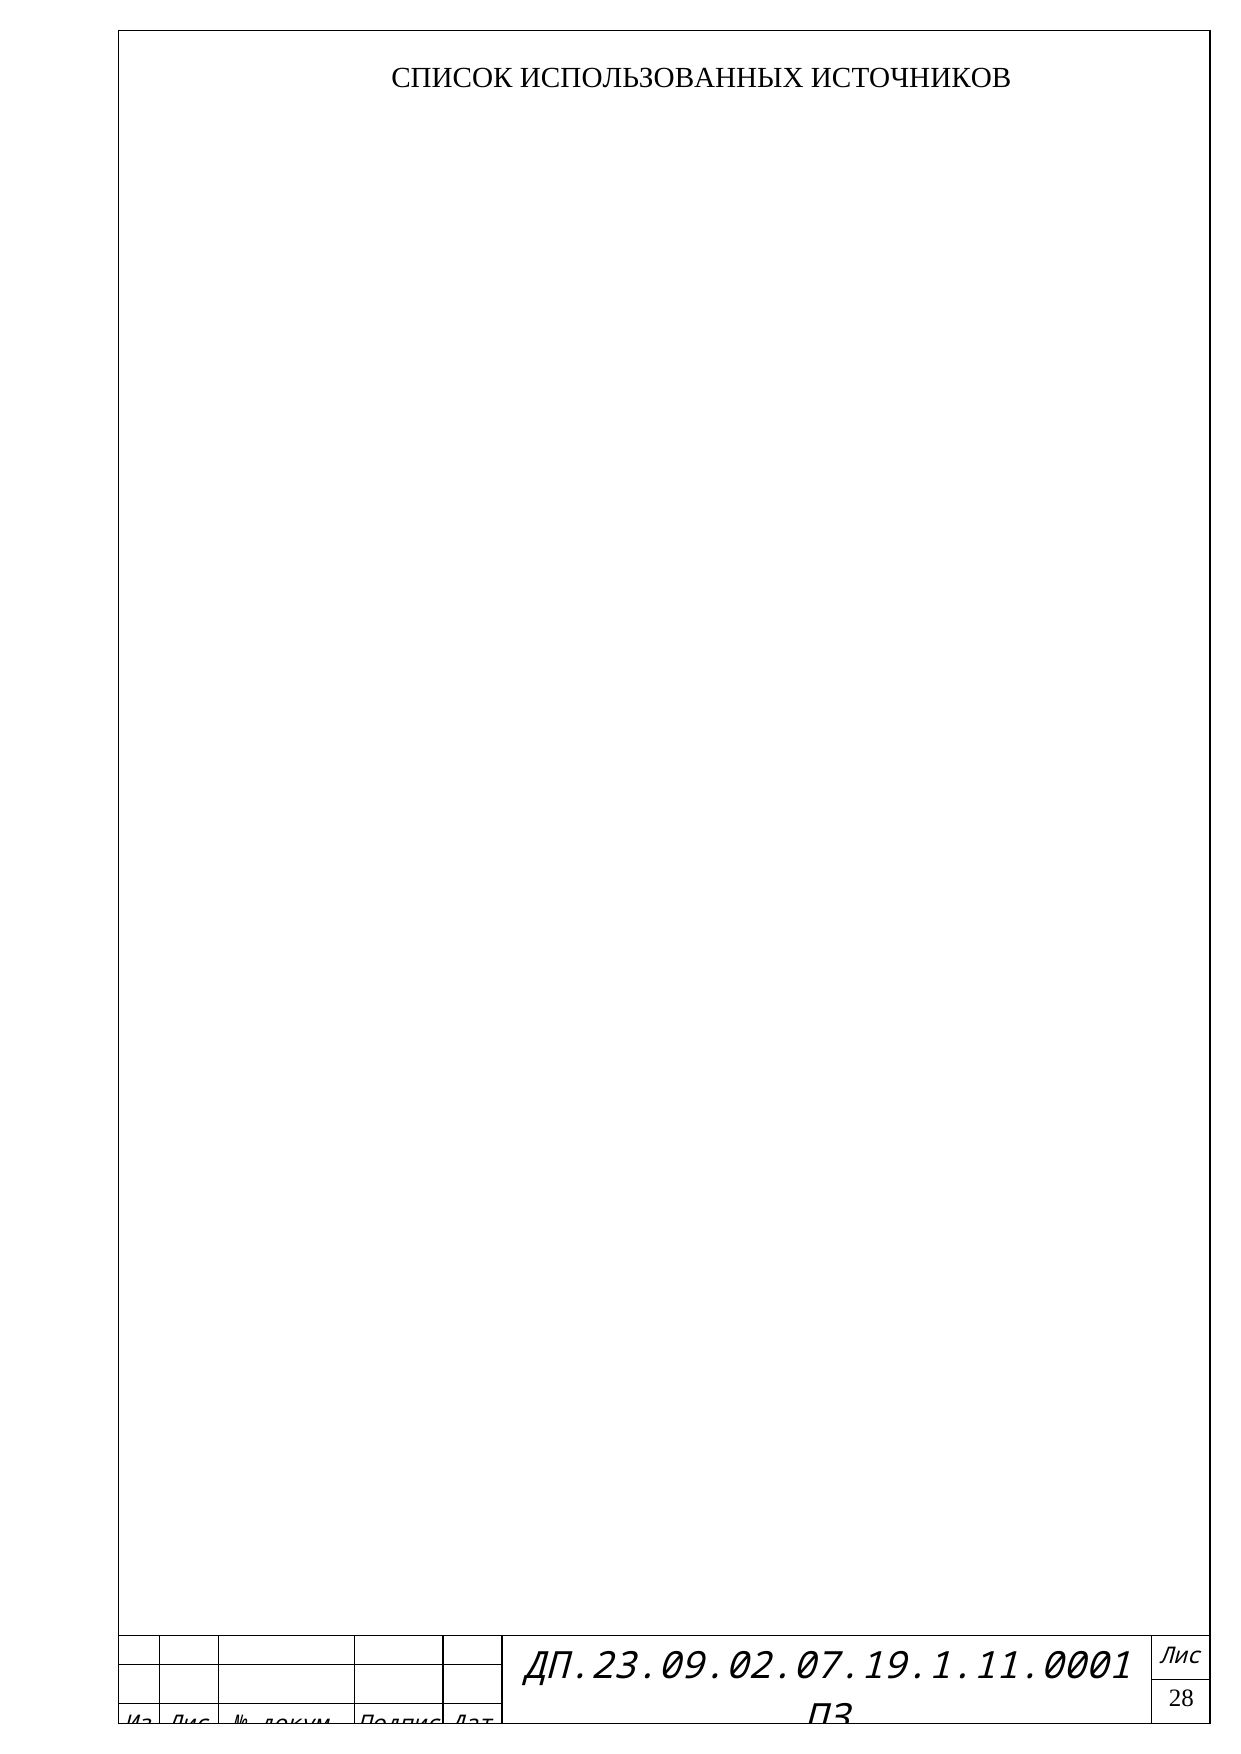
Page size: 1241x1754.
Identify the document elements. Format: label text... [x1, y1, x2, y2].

text СПИСОК ИСПОЛЬЗОВАННЫХ ИСТОЧНИКОВ [223, 60, 1180, 94]
